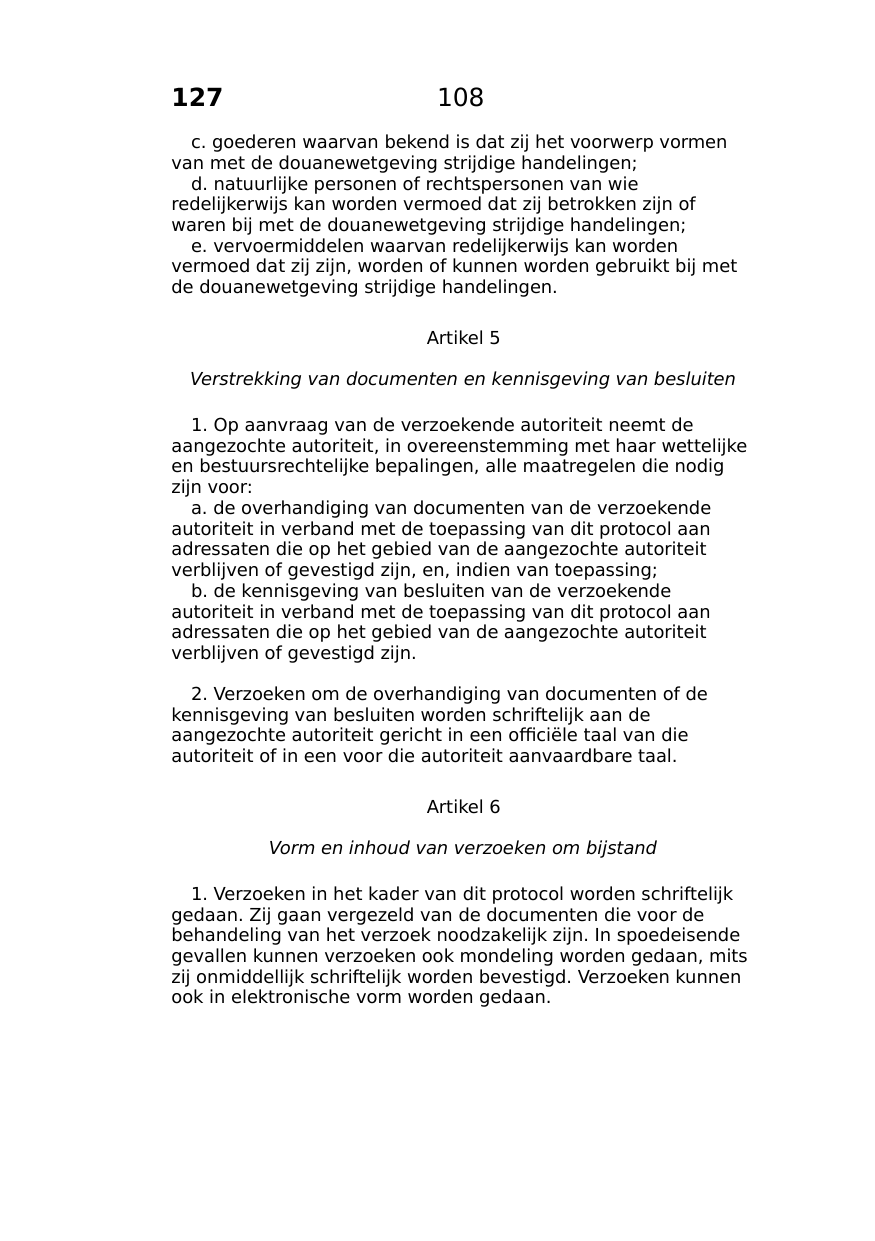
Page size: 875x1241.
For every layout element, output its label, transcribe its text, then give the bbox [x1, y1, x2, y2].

text 1. Op aanvraag van de verzoekende autoriteit neemt de aangezochte autoriteit, in overeenstemming met haar wettelijke en bestuursrechtelijke bepalingen, alle maatregelen die nodig zijn voor: [171, 415, 756, 498]
subtitle Artikel 5 Verstrekking van documenten en kennisgeving van besluiten [171, 328, 756, 390]
text 2. Verzoeken om de overhandiging van documenten of de kennisgeving van besluiten worden schriftelijk aan de aangezochte autoriteit gericht in een officiële taal van die autoriteit of in een voor die autoriteit aanvaardbare taal. [171, 684, 756, 767]
text b. de kennisgeving van besluiten van de verzoekende autoriteit in verband met de toepassing van dit protocol aan adressaten die op het gebied van de aangezochte autoriteit verblijven of gevestigd zijn. [171, 581, 756, 664]
text 1. Verzoeken in het kader van dit protocol worden schriftelijk gedaan. Zij gaan vergezeld van de documenten die voor de behandeling van het verzoek noodzakelijk zijn. In spoedeisende gevallen kunnen verzoeken ook mondeling worden gedaan, mits zij onmiddellijk schriftelijk worden bevestigd. Verzoeken kunnen ook in elektronische vorm worden gedaan. [171, 884, 756, 1008]
subtitle Artikel 6 Vorm en inhoud van verzoeken om bijstand [171, 797, 756, 859]
text c. goederen waarvan bekend is dat zij het voorwerp vormen van met de douanewetgeving strijdige handelingen; [171, 132, 756, 173]
text a. de overhandiging van documenten van de verzoekende autoriteit in verband met de toepassing van dit protocol aan adressaten die op het gebied van de aangezochte autoriteit verblijven of gevestigd zijn, en, indien van toepassing; [171, 498, 756, 581]
text e. vervoermiddelen waarvan redelijkerwijs kan worden vermoed dat zij zijn, worden of kunnen worden gebruikt bij met de douanewetgeving strijdige handelingen. [171, 236, 756, 298]
text d. natuurlijke personen of rechtspersonen van wie redelijkerwijs kan worden vermoed dat zij betrokken zijn of waren bij met de douanewetgeving strijdige handelingen; [171, 173, 756, 236]
